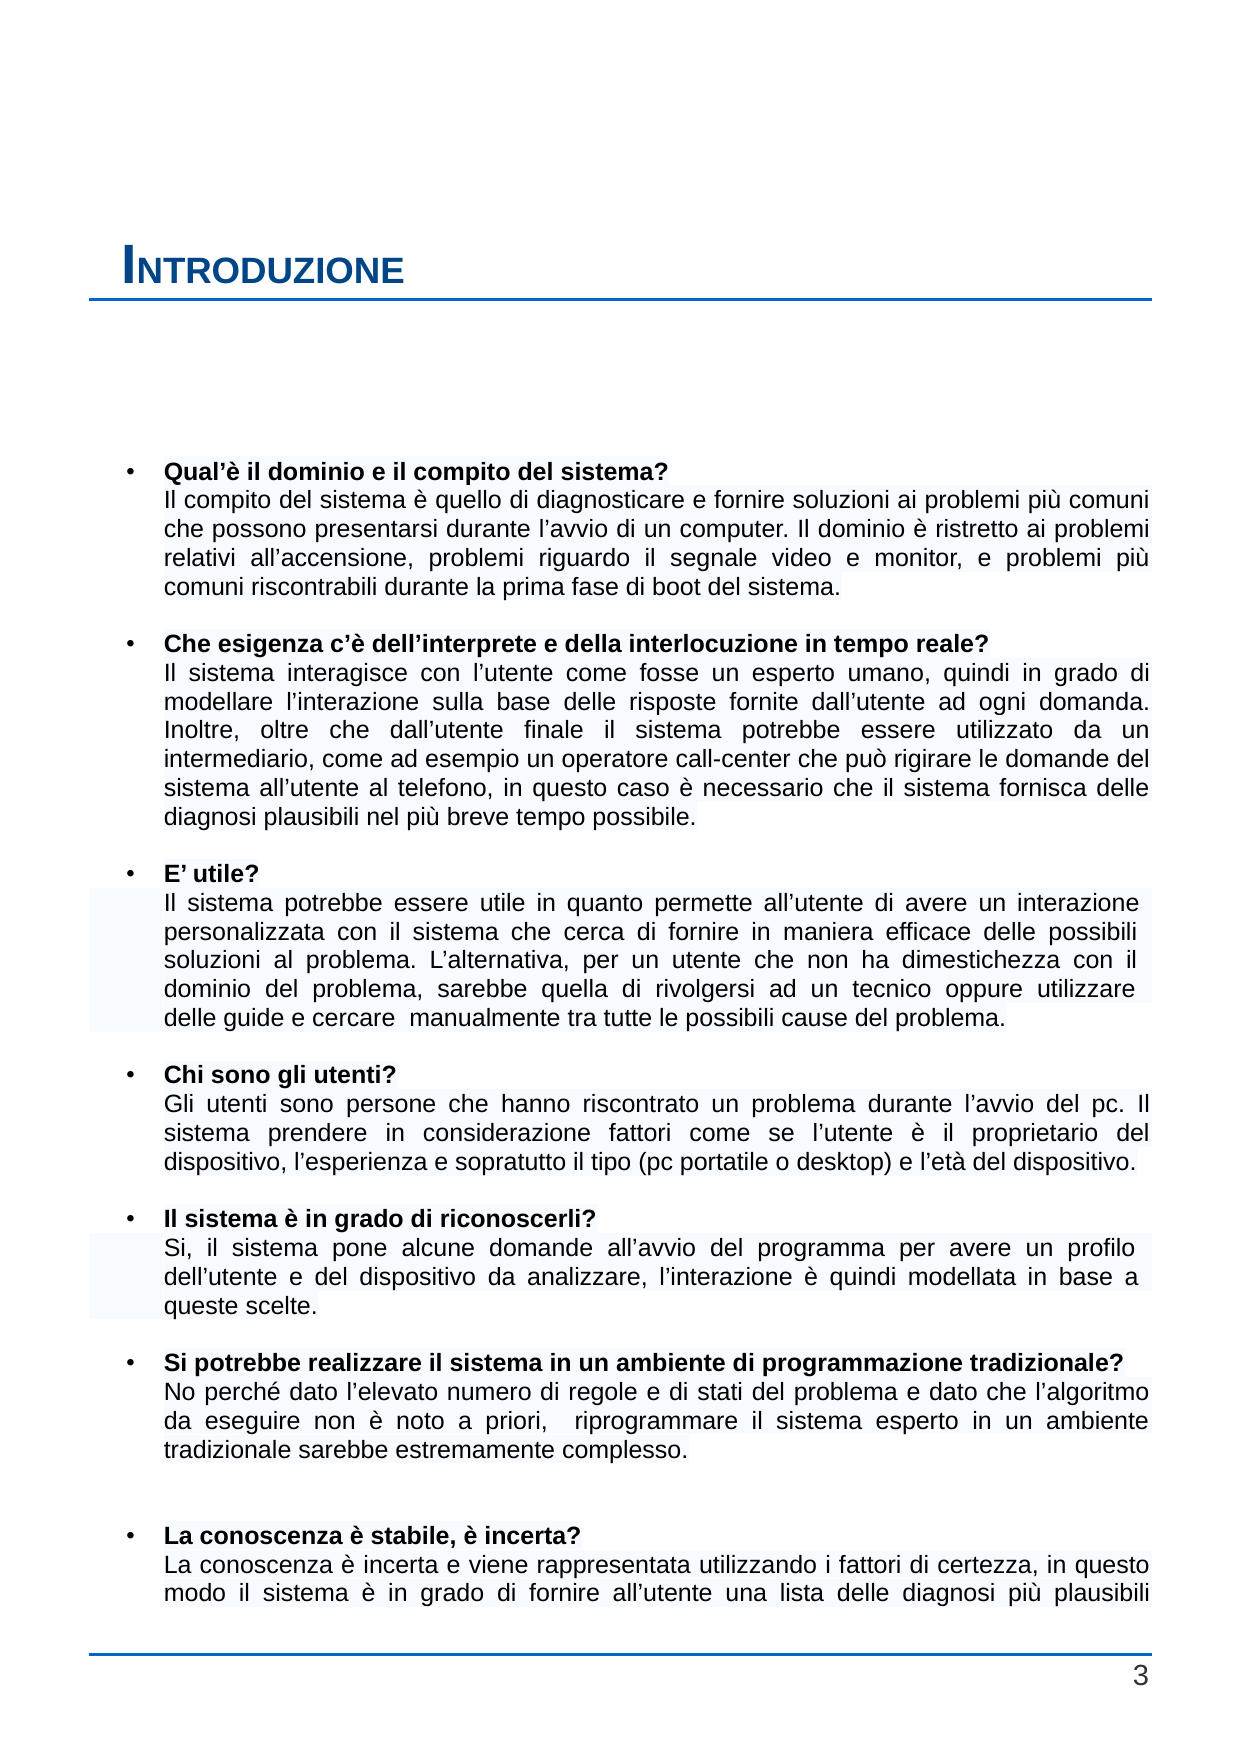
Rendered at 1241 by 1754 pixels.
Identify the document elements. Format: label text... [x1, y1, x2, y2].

list La conoscenza è incerta e viene rappresentata utilizzando i fattori di certezza, in questo modo il sistema è in grado di fornire all’utente una lista delle diagnosi più plausibili [126, 1550, 1152, 1607]
text Il sistema potrebbe essere utile in quanto permette all’utente di avere un interazione personalizzata con il sistema che cerca di fornire in maniera efficace delle possibili soluzioni al problema. L’alternativa, per un utente che non ha dimestichezza con il dominio del problema, sarebbe quella di rivolgersi ad un tecnico oppure utilizzare delle guide e cercare manualmente tra tutte le possibili cause del problema. [88, 888, 1152, 1032]
list E’ utile? [126, 859, 1152, 888]
list Chi sono gli utenti? [126, 1061, 1152, 1089]
list Qual’è il dominio e il compito del sistema? [126, 456, 1152, 485]
subtitle Introduzione [88, 228, 1152, 301]
list Gli utenti sono persone che hanno riscontrato un problema durante l’avvio del pc. Il sistema prendere in considerazione fattori come se l’utente è il proprietario del dispositivo, l’esperienza e sopratutto il tipo (pc portatile o desktop) e l’età del dispositivo. [126, 1089, 1152, 1176]
list Il compito del sistema è quello di diagnosticare e fornire soluzioni ai problemi più comuni che possono presentarsi durante l’avvio di un computer. Il dominio è ristretto ai problemi relativi all’accensione, problemi riguardo il segnale video e monitor, e problemi più comuni riscontrabili durante la prima fase di boot del sistema. [126, 485, 1152, 600]
list La conoscenza è stabile, è incerta? [126, 1521, 1152, 1550]
list Che esigenza c’è dell’interprete e della interlocuzione in tempo reale? [126, 629, 1152, 658]
list Si potrebbe realizzare il sistema in un ambiente di programmazione tradizionale? [126, 1348, 1152, 1377]
list Il sistema interagisce con l’utente come fosse un esperto umano, quindi in grado di modellare l’interazione sulla base delle risposte fornite dall’utente ad ogni domanda. Inoltre, oltre che dall’utente finale il sistema potrebbe essere utilizzato da un intermediario, come ad esempio un operatore call-center che può rigirare le domande del sistema all’utente al telefono, in questo caso è necessario che il sistema fornisca delle diagnosi plausibili nel più breve tempo possibile. [126, 658, 1152, 830]
text Si, il sistema pone alcune domande all’avvio del programma per avere un profilo dell’utente e del dispositivo da analizzare, l’interazione è quindi modellata in base a queste scelte. [88, 1233, 1152, 1319]
list No perché dato l’elevato numero di regole e di stati del problema e dato che l’algoritmo da eseguire non è noto a priori, riprogrammare il sistema esperto in un ambiente tradizionale sarebbe estremamente complesso. [126, 1377, 1152, 1463]
list Il sistema è in grado di riconoscerli? [126, 1204, 1152, 1233]
